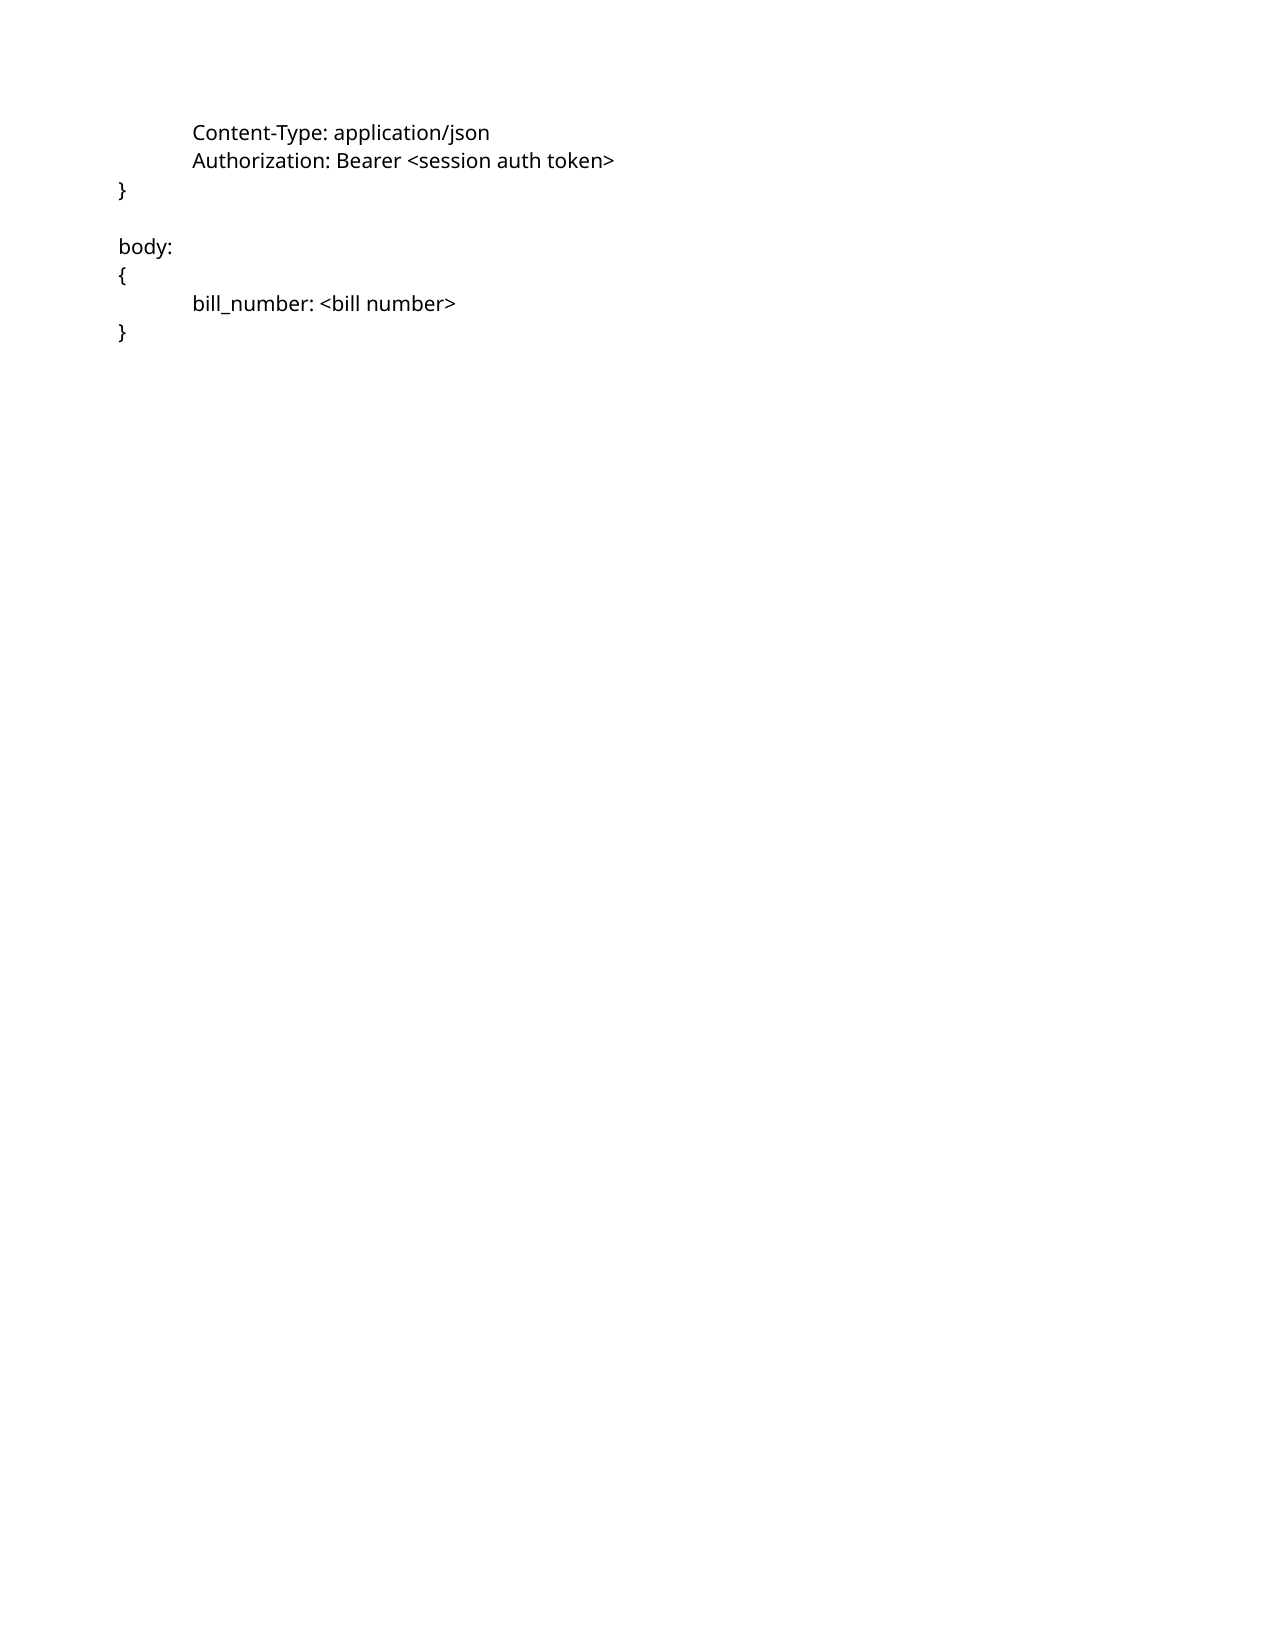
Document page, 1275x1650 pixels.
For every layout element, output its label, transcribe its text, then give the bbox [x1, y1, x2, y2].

text } [118, 175, 1157, 203]
text bill_number: <bill number> [118, 289, 1157, 317]
text { [118, 260, 1157, 289]
text } [118, 317, 1157, 346]
text Content-Type: application/json [118, 118, 1157, 147]
text Authorization: Bearer <session auth token> [118, 147, 1157, 175]
text body: [118, 232, 1157, 260]
